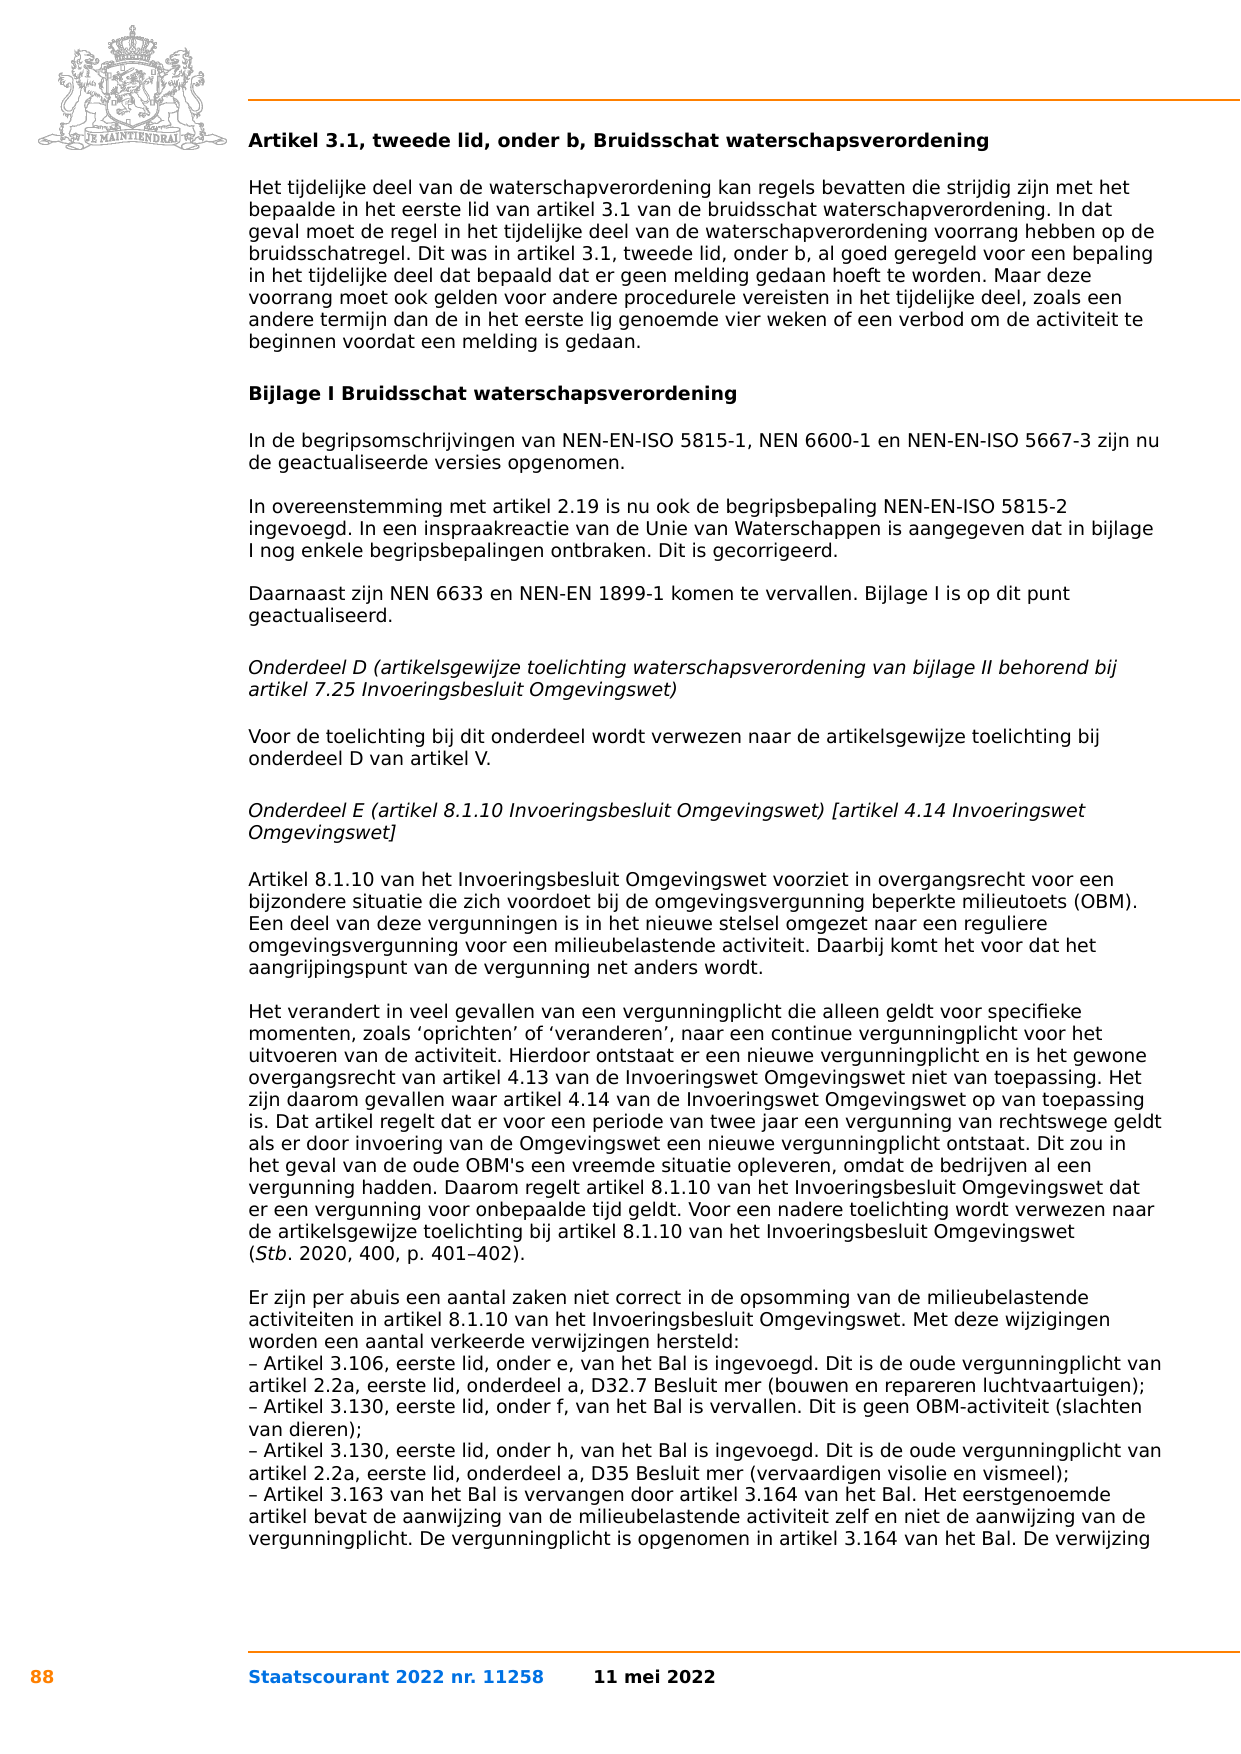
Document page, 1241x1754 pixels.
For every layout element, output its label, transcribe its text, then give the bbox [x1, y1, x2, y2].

text Het verandert in veel gevallen van een vergunningplicht die alleen geldt voor specifieke momenten, zoals ‘oprichten’ of ‘veranderen’, naar een continue vergunningplicht voor het uitvoeren van de activiteit. Hierdoor ontstaat er een nieuwe vergunningplicht en is het gewone overgangsrecht van artikel 4.13 van de Invoeringswet Omgevingswet niet van toepassing. Het zijn daarom gevallen waar artikel 4.14 van de Invoeringswet Omgevingswet op van toepassing is. Dat artikel regelt dat er voor een periode van twee jaar een vergunning van rechtswege geldt als er door invoering van de Omgevingswet een nieuwe vergunningplicht ontstaat. Dit zou in het geval van de oude OBM's een vreemde situatie opleveren, omdat de bedrijven al een vergunning hadden. Daarom regelt artikel 8.1.10 van het Invoeringsbesluit Omgevingswet dat er een vergunning voor onbepaalde tijd geldt. Voor een nadere toelichting wordt verwezen naar de artikelsgewijze toelichting bij artikel 8.1.10 van het Invoeringsbesluit Omgevingswet (Stb. 2020, 400, p. 401–402). [248, 1001, 1163, 1265]
text – Artikel 3.130, eerste lid, onder f, van het Bal is vervallen. Dit is geen OBM-activiteit (slachten van dieren); [248, 1396, 1163, 1440]
text Voor de toelichting bij dit onderdeel wordt verwezen naar de artikelsgewijze toelichting bij onderdeel D van artikel V. [248, 726, 1163, 770]
text Het tijdelijke deel van de waterschapverordening kan regels bevatten die strijdig zijn met het bepaalde in het eerste lid van artikel 3.1 van de bruidsschat waterschapverordening. In dat geval moet de regel in het tijdelijke deel van de waterschapverordening voorrang hebben op de bruidsschatregel. Dit was in artikel 3.1, tweede lid, onder b, al goed geregeld voor een bepaling in het tijdelijke deel dat bepaald dat er geen melding gedaan hoeft te worden. Maar deze voorrang moet ook gelden voor andere procedurele vereisten in het tijdelijke deel, zoals een andere termijn dan de in het eerste lig genoemde vier weken of een verbod om de activiteit te beginnen voordat een melding is gedaan. [248, 177, 1163, 353]
text Daarnaast zijn NEN 6633 en NEN-EN 1899-1 komen te vervallen. Bijlage I is op dit punt geactualiseerd. [248, 583, 1163, 627]
subtitle Onderdeel D (artikelsgewijze toelichting waterschapsverordening van bijlage II behorend bij artikel 7.25 Invoeringsbesluit Omgevingswet) [248, 657, 1163, 701]
text – Artikel 3.163 van het Bal is vervangen door artikel 3.164 van het Bal. Het eerstgenoemde artikel bevat de aanwijzing van de milieubelastende activiteit zelf en niet de aanwijzing van de vergunningplicht. De vergunningplicht is opgenomen in artikel 3.164 van het Bal. De verwijzing [248, 1484, 1163, 1550]
subtitle Onderdeel E (artikel 8.1.10 Invoeringsbesluit Omgevingswet) [artikel 4.14 Invoeringswet Omgevingswet] [248, 800, 1163, 844]
text – Artikel 3.130, eerste lid, onder h, van het Bal is ingevoegd. Dit is de oude vergunningplicht van artikel 2.2a, eerste lid, onderdeel a, D35 Besluit mer (vervaardigen visolie en vismeel); [248, 1440, 1163, 1484]
text – Artikel 3.106, eerste lid, onder e, van het Bal is ingevoegd. Dit is de oude vergunningplicht van artikel 2.2a, eerste lid, onderdeel a, D32.7 Besluit mer (bouwen en repareren luchtvaartuigen); [248, 1352, 1163, 1396]
picture [38, 25, 227, 150]
subtitle Artikel 3.1, tweede lid, onder b, Bruidsschat waterschapsverordening [248, 130, 1163, 152]
text Artikel 8.1.10 van het Invoeringsbesluit Omgevingswet voorziet in overgangsrecht voor een bijzondere situatie die zich voordoet bij de omgevingsvergunning beperkte milieutoets (OBM). Een deel van deze vergunningen is in het nieuwe stelsel omgezet naar een reguliere omgevingsvergunning voor een milieubelastende activiteit. Daarbij komt het voor dat het aangrijpingspunt van de vergunning net anders wordt. [248, 869, 1163, 979]
text In overeenstemming met artikel 2.19 is nu ook de begripsbepaling NEN-EN-ISO 5815-2 ingevoegd. In een inspraakreactie van de Unie van Waterschappen is aangegeven dat in bijlage I nog enkele begripsbepalingen ontbraken. Dit is gecorrigeerd. [248, 496, 1163, 561]
subtitle Bijlage I Bruidsschat waterschapsverordening [248, 383, 1163, 405]
text In de begripsomschrijvingen van NEN-EN-ISO 5815-1, NEN 6600-1 en NEN-EN-ISO 5667-3 zijn nu de geactualiseerde versies opgenomen. [248, 430, 1163, 474]
text Er zijn per abuis een aantal zaken niet correct in de opsomming van de milieubelastende activiteiten in artikel 8.1.10 van het Invoeringsbesluit Omgevingswet. Met deze wijzigingen worden een aantal verkeerde verwijzingen hersteld: [248, 1287, 1163, 1352]
